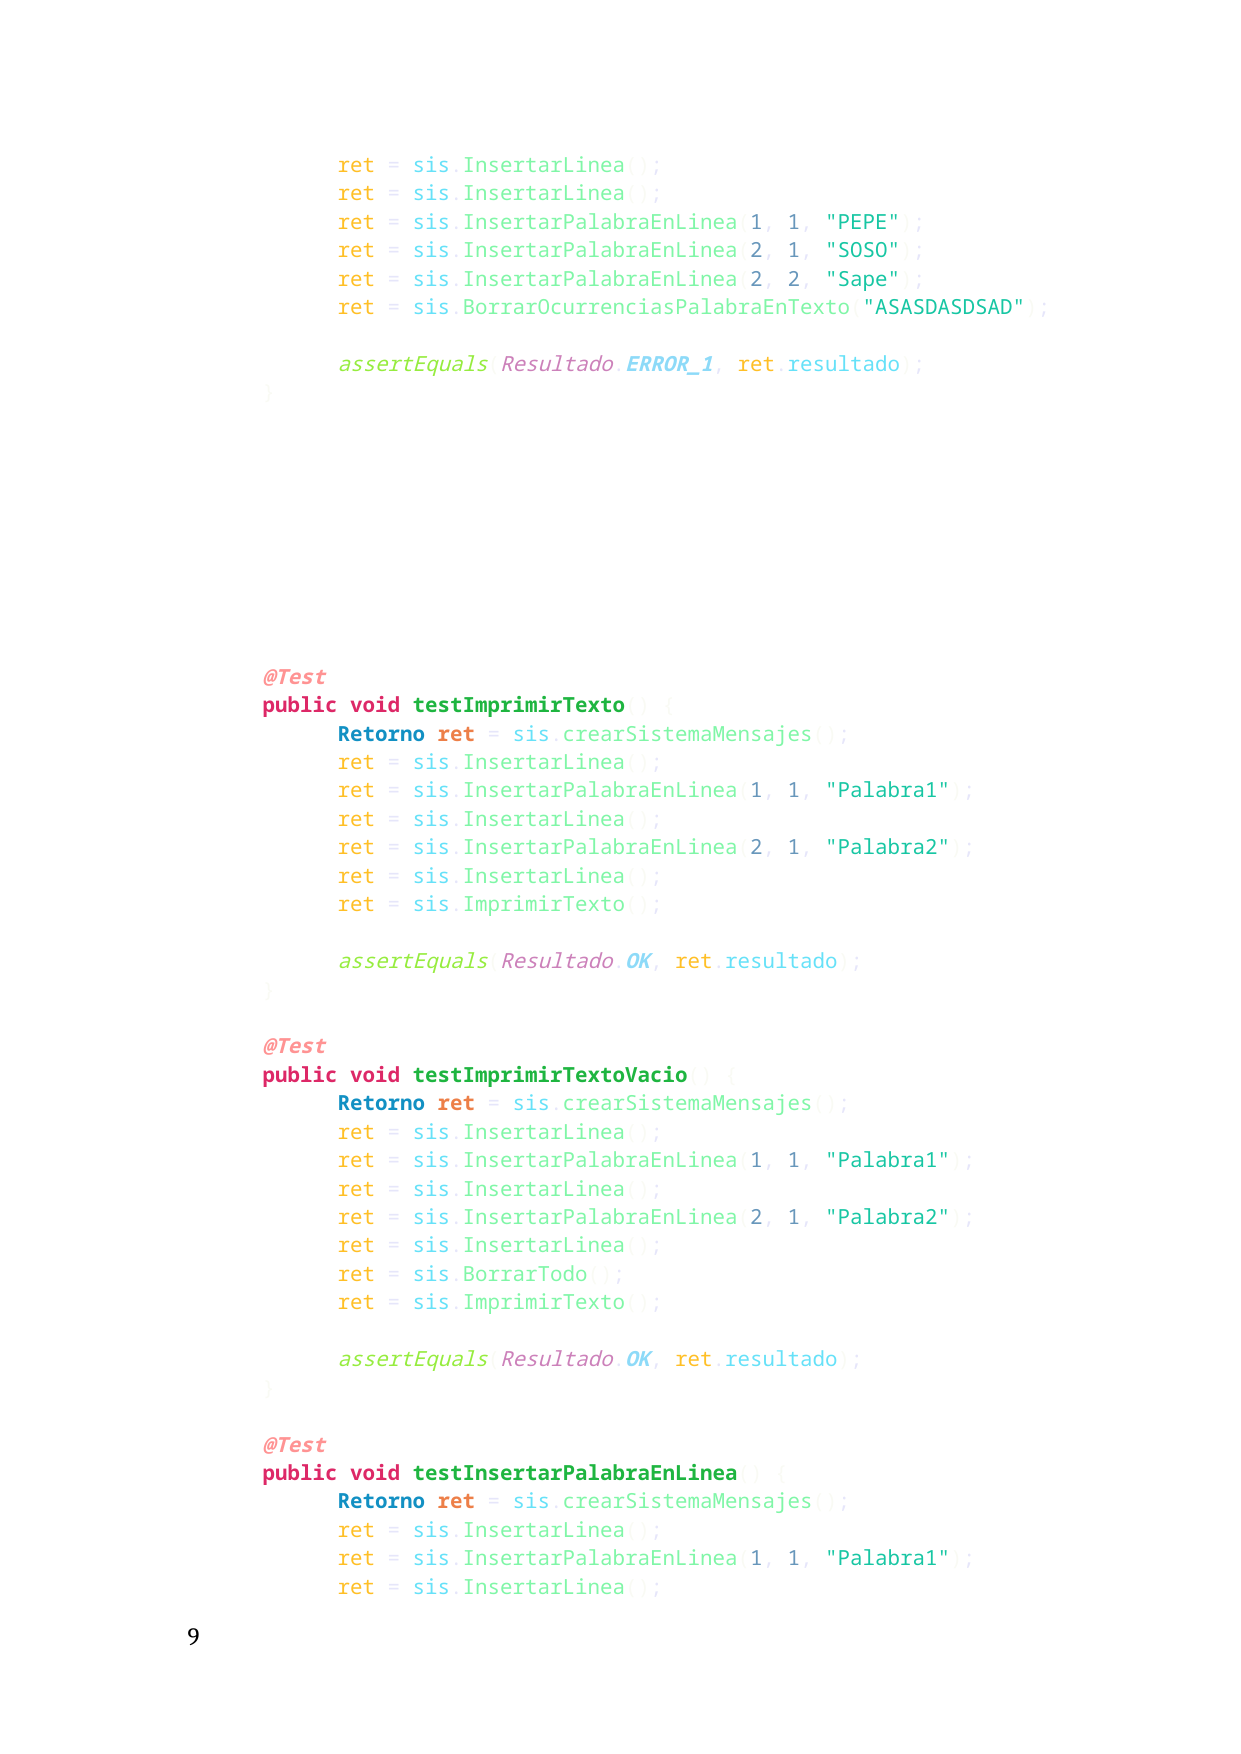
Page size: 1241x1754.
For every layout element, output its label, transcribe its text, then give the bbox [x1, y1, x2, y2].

text ret = sis.InsertarPalabraEnLinea(2, 2, "Sape"); [187, 264, 1053, 292]
text } [187, 377, 1053, 406]
text @Test [187, 662, 1053, 690]
text ret = sis.InsertarLinea(); [187, 804, 1053, 832]
text ret = sis.BorrarTodo(); [187, 1259, 1053, 1287]
text ret = sis.BorrarOcurrenciasPalabraEnTexto("ASASDASDSAD"); [187, 292, 1053, 321]
text assertEquals(Resultado.ERROR_1, ret.resultado); [187, 349, 1053, 377]
text public void testImprimirTextoVacio() { [187, 1060, 1053, 1088]
text ret = sis.InsertarLinea(); [187, 1515, 1053, 1543]
text ret = sis.InsertarPalabraEnLinea(2, 1, "Palabra2"); [187, 1202, 1053, 1231]
text ret = sis.InsertarPalabraEnLinea(1, 1, "Palabra1"); [187, 776, 1053, 804]
text assertEquals(Resultado.OK, ret.resultado); [187, 1344, 1053, 1373]
text ret = sis.InsertarLinea(); [187, 178, 1053, 207]
text @Test [187, 1430, 1053, 1458]
text ret = sis.InsertarLinea(); [187, 150, 1053, 178]
text ret = sis.InsertarLinea(); [187, 1572, 1053, 1600]
text ret = sis.InsertarPalabraEnLinea(1, 1, "Palabra1"); [187, 1145, 1053, 1174]
text ret = sis.ImprimirTexto(); [187, 1287, 1053, 1316]
text ret = sis.InsertarLinea(); [187, 1117, 1053, 1145]
text ret = sis.InsertarLinea(); [187, 1231, 1053, 1259]
text ret = sis.InsertarLinea(); [187, 861, 1053, 889]
text } [187, 1373, 1053, 1401]
text Retorno ret = sis.crearSistemaMensajes(); [187, 1088, 1053, 1117]
text public void testInsertarPalabraEnLinea() { [187, 1458, 1053, 1487]
text assertEquals(Resultado.OK, ret.resultado); [187, 946, 1053, 975]
text ret = sis.InsertarLinea(); [187, 747, 1053, 776]
text @Test [187, 1032, 1053, 1060]
text public void testImprimirTexto() { [187, 690, 1053, 719]
text ret = sis.InsertarLinea(); [187, 1174, 1053, 1202]
text ret = sis.InsertarPalabraEnLinea(2, 1, "SOSO"); [187, 235, 1053, 264]
text Retorno ret = sis.crearSistemaMensajes(); [187, 1487, 1053, 1515]
text ret = sis.InsertarPalabraEnLinea(2, 1, "Palabra2"); [187, 832, 1053, 861]
text } [187, 975, 1053, 1003]
text ret = sis.InsertarPalabraEnLinea(1, 1, "Palabra1"); [187, 1543, 1053, 1572]
text Retorno ret = sis.crearSistemaMensajes(); [187, 719, 1053, 747]
text ret = sis.InsertarPalabraEnLinea(1, 1, "PEPE"); [187, 207, 1053, 235]
text ret = sis.ImprimirTexto(); [187, 889, 1053, 918]
